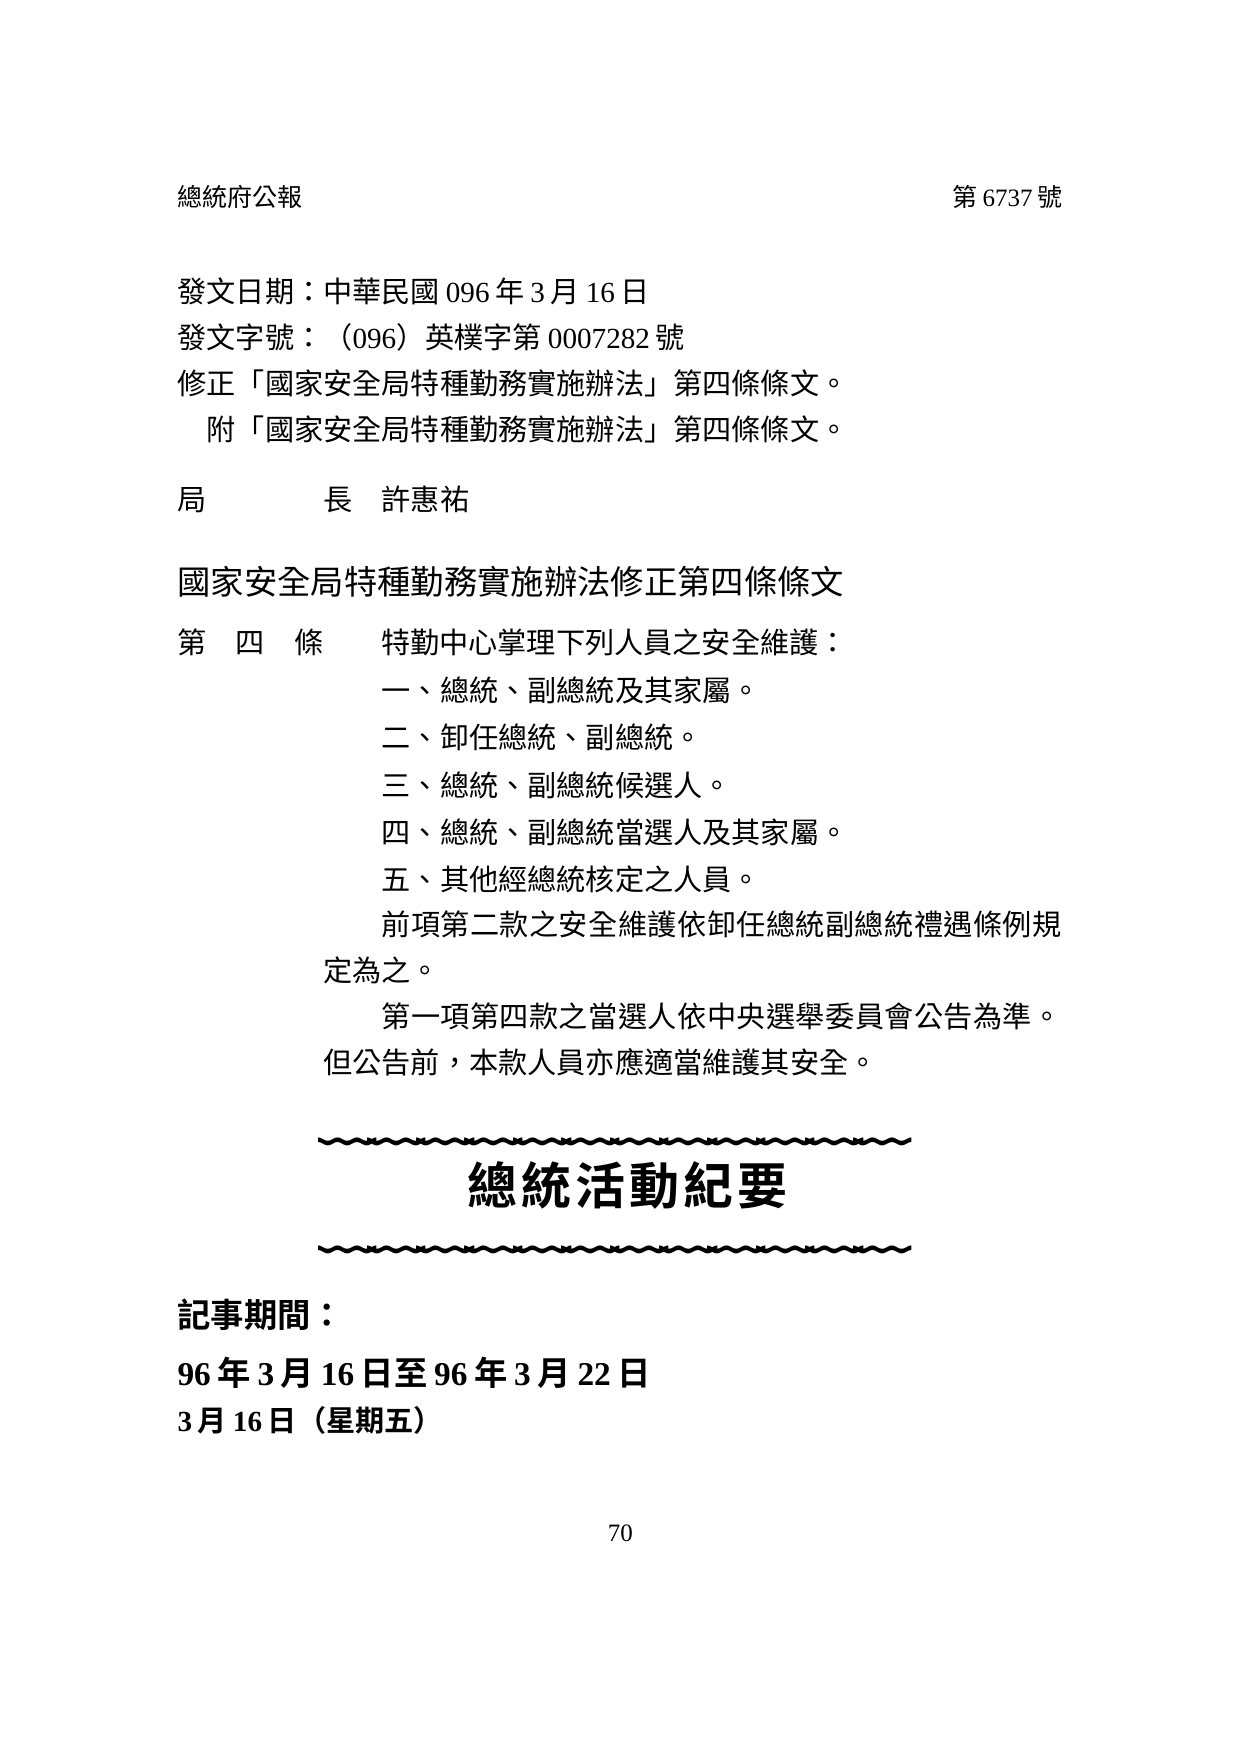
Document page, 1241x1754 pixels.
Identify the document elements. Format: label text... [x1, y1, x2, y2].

text 96年3月16日至96年3月22日 [177, 1349, 1063, 1395]
text 第一項第四款之當選人依中央選舉委員會公告為準。但公告前，本款人員亦應適當維護其安全。 [323, 991, 1063, 1082]
text 前項第二款之安全維護依卸任總統副總統禮遇條例規定為之。 [323, 899, 1063, 991]
text 3月16日（星期五） [177, 1395, 1063, 1441]
text 第 四 條 特勤中心掌理下列人員之安全維護： [177, 616, 1063, 663]
text 附「國家安全局特種勤務實施辦法」第四條條文。 [206, 403, 1063, 449]
text 發文日期：中華民國096年3月16日 [177, 266, 1063, 312]
text 四、總統、副總統當選人及其家屬。 [381, 806, 1063, 853]
text 一、總統、副總統及其家屬。 [381, 663, 1063, 711]
text 發文字號：（096）英樸字第0007282號 [177, 312, 1063, 357]
text 總統活動紀要 [192, 1157, 1063, 1216]
text ﹏﹏﹏﹏﹏﹏﹏﹏﹏﹏﹏﹏ [177, 1228, 1063, 1253]
text 修正「國家安全局特種勤務實施辦法」第四條條文。 [177, 357, 1063, 403]
text 記事期間： [177, 1291, 1063, 1337]
text 三、總統、副總統候選人。 [381, 758, 1063, 806]
text 五、其他經總統核定之人員。 [381, 853, 1063, 899]
text 二、卸任總統、副總統。 [381, 711, 1063, 758]
text ﹏﹏﹏﹏﹏﹏﹏﹏﹏﹏﹏﹏ [177, 1120, 1063, 1145]
text 國家安全局特種勤務實施辦法修正第四條條文 [177, 557, 1063, 603]
text 局 長 許惠祐 [177, 474, 1063, 520]
